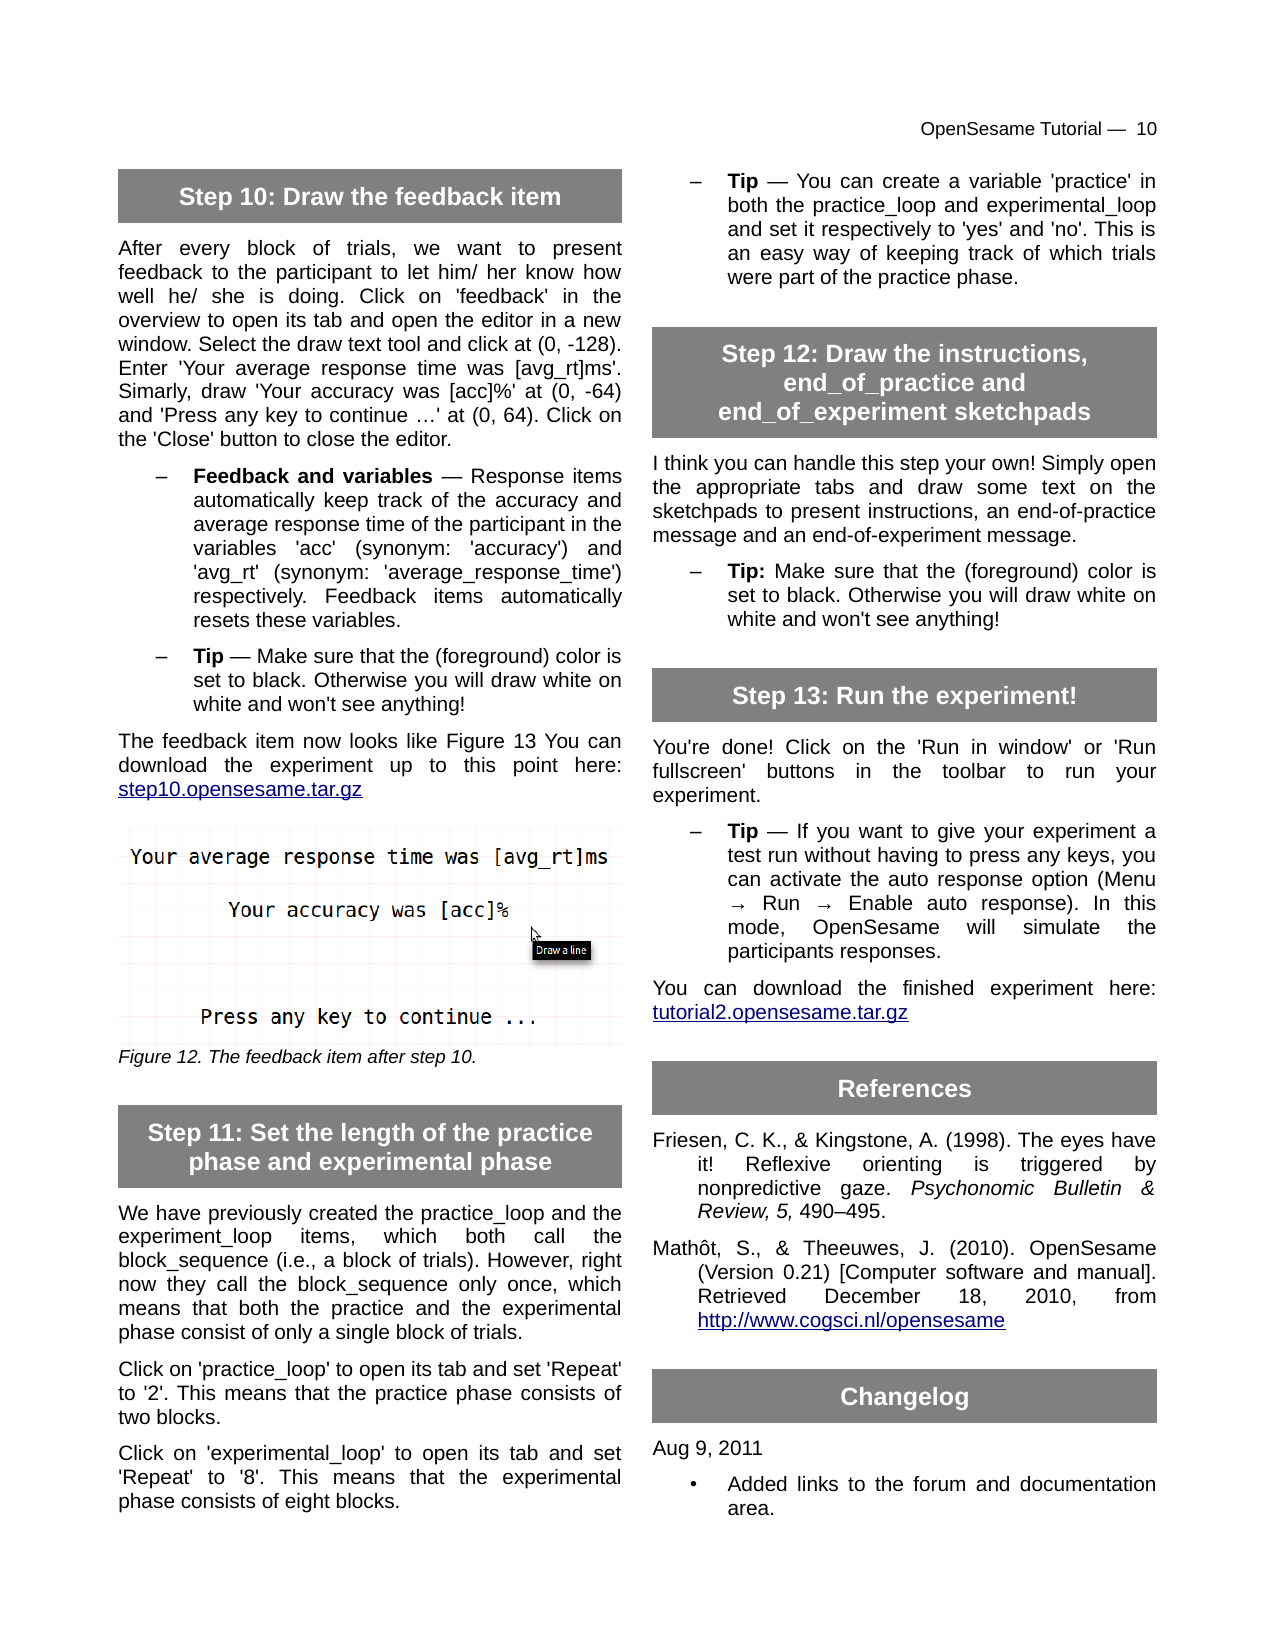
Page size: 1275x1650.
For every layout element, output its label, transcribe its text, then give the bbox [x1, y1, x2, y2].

list Tip — If you want to give your experiment a test run without having to press any keys, you can activate the auto response option (Menu → Run → Enable auto response). In this mode, OpenSesame will simulate the participants responses. [690, 819, 1157, 963]
list Tip: Make sure that the (foreground) color is set to black. Otherwise you will draw white on white and won't see anything! [690, 559, 1157, 631]
picture [118, 825, 623, 1046]
text Click on 'practice_loop' to open its tab and set 'Repeat' to '2'. This means that the practice phase consists of two blocks. [118, 1357, 622, 1428]
list Tip — You can create a variable 'practice' in both the practice_loop and experimental_loop and set it respectively to 'yes' and 'no'. This is an easy way of keeping track of which trials were part of the practice phase. [690, 169, 1157, 289]
subtitle Step 12: Draw the instructions, end_of_practice and end_of_experiment sketchpads [655, 329, 1155, 436]
text I think you can handle this step your own! Simply open the appropriate tabs and draw some text on the sketchpads to present instructions, an end-of-practice message and an end-of-experiment message. [652, 451, 1157, 546]
text Mathôt, S., & Theeuwes, J. (2010). OpenSesame (Version 0.21) [Computer software and manual]. Retrieved December 18, 2010, from http://www.cogsci.nl/opensesame [652, 1236, 1157, 1332]
subtitle Step 13: Run the experiment! [655, 670, 1155, 720]
text Friesen, C. K., & Kingstone, A. (1998). The eyes have it! Reflexive orienting is triggered by nonpredictive gaze. Psychonomic Bulletin & Review, 5, 490–495. [652, 1127, 1157, 1223]
text Figure 12. The feedback item after step 10. [118, 1046, 622, 1068]
text After every block of trials, we want to present feedback to the participant to let him/ her know how well he/ she is doing. Click on 'feedback' in the overview to open its tab and open the editor in a new window. Select the draw text tool and click at (0, -128). Enter 'Your average response time was [avg_rt]ms'. Simarly, draw 'Your accuracy was [acc]%' at (0, -64) and 'Press any key to continue …' at (0, 64). Click on the 'Close' button to close the editor. [118, 236, 622, 451]
subtitle Step 10: Draw the feedback item [120, 171, 620, 221]
text You can download the finished experiment here: tutorial2.opensesame.tar.gz [652, 976, 1157, 1023]
list Feedback and variables — Response items automatically keep track of the accuracy and average response time of the participant in the variables 'acc' (synonym: 'accuracy') and 'avg_rt' (synonym: 'average_response_time') respectively. Feedback items automatically resets these variables. [156, 464, 622, 632]
subtitle References [655, 1063, 1155, 1113]
text You're done! Click on the 'Run in window' or 'Run fullscreen' buttons in the toolbar to run your experiment. [652, 735, 1157, 807]
subtitle Step 11: Set the length of the practice phase and experimental phase [120, 1107, 620, 1186]
text Aug 9, 2011 [652, 1436, 1157, 1459]
text Click on 'experimental_loop' to open its tab and set 'Repeat' to '8'. This means that the experimental phase consists of eight blocks. [118, 1441, 622, 1513]
subtitle Changelog [655, 1371, 1155, 1421]
text We have previously created the practice_loop and the experiment_loop items, which both call the block_sequence (i.e., a block of trials). However, right now they call the block_sequence only once, which means that both the practice and the experimental phase consist of only a single block of trials. [118, 1200, 622, 1344]
list Added links to the forum and documentation area. [690, 1472, 1157, 1520]
list Tip — Make sure that the (foreground) color is set to black. Otherwise you will draw white on white and won't see anything! [156, 644, 622, 716]
text The feedback item now looks like Figure 13 You can download the experiment up to this point here: step10.opensesame.tar.gz [118, 728, 622, 800]
